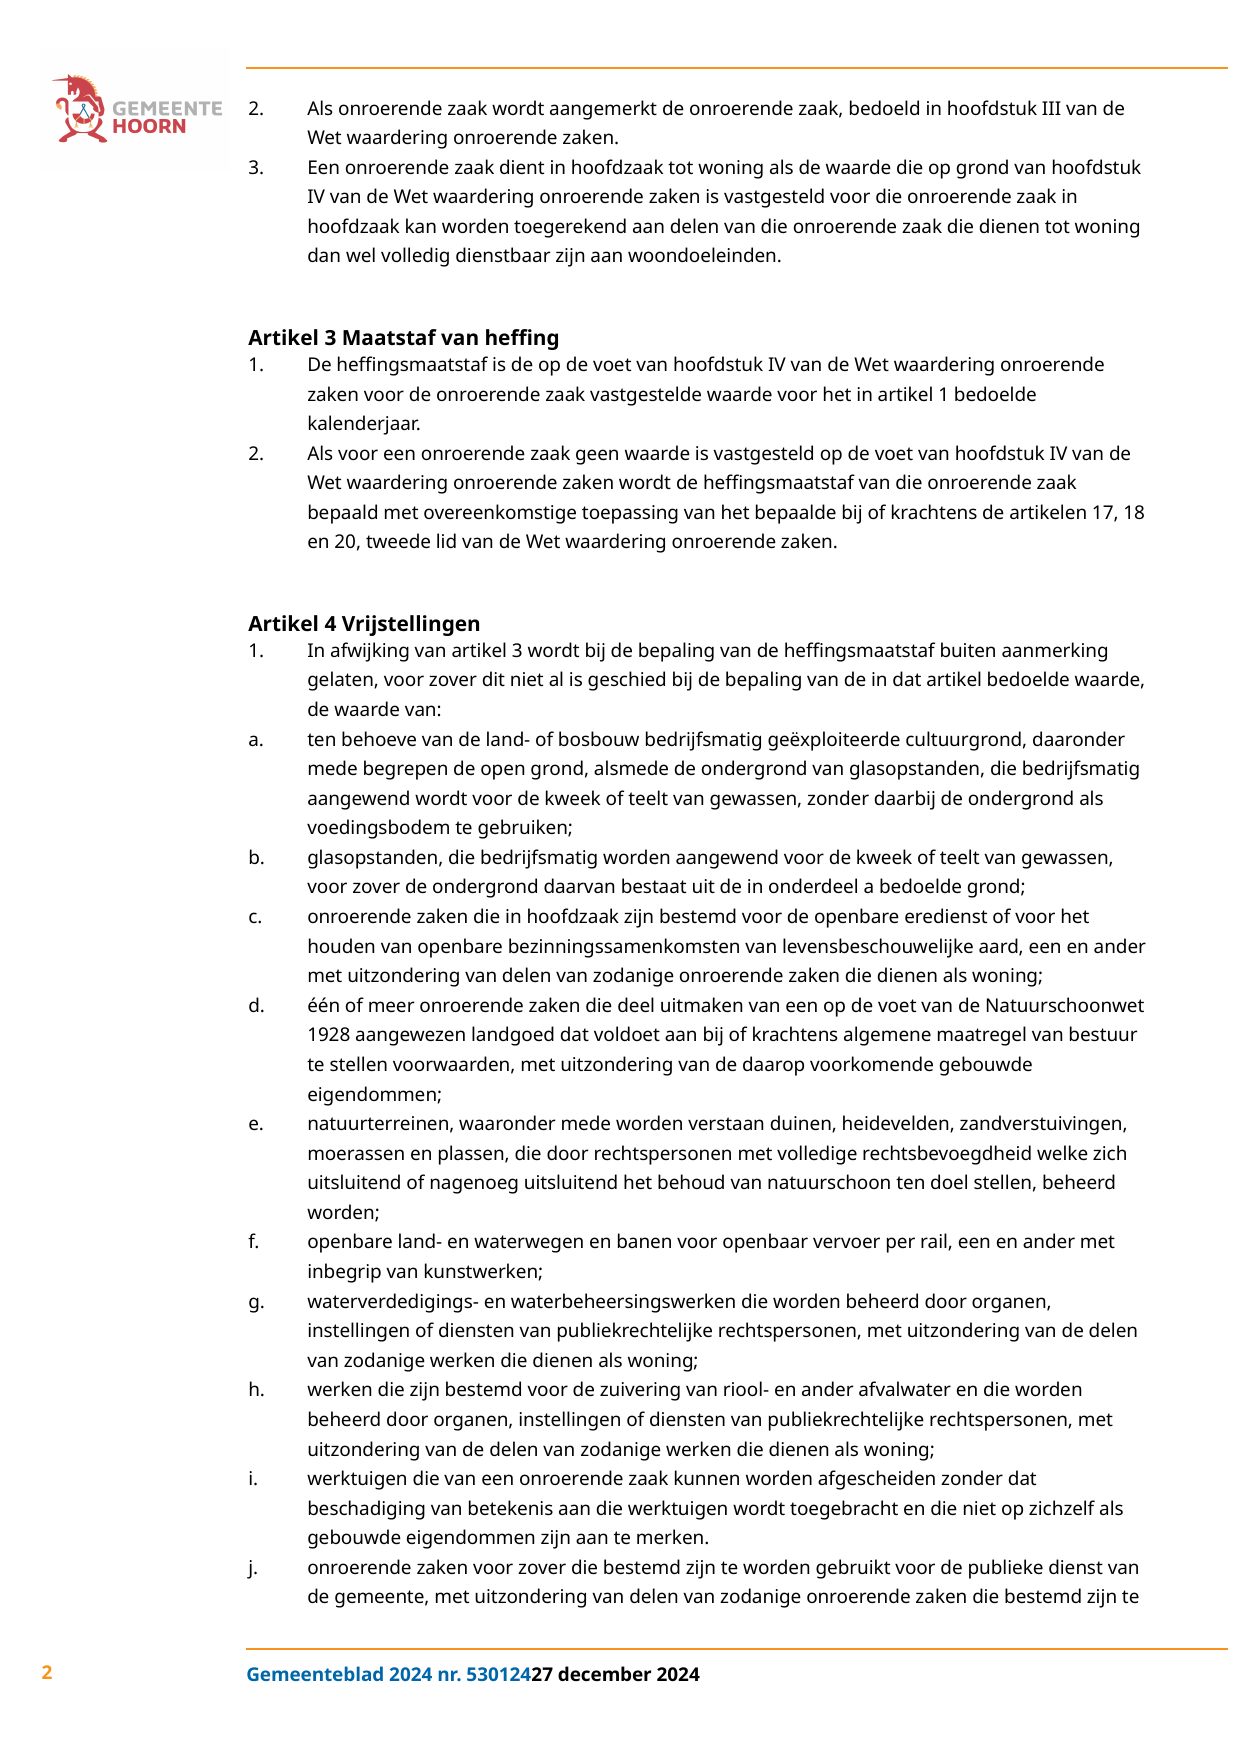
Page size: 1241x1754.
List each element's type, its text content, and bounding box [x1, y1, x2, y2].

list natuurterreinen, waaronder mede worden verstaan duinen, heidevelden, zandverstuivingen, moerassen en plassen, die door rechtspersonen met volledige rechtsbevoegdheid welke zich uitsluitend of nagenoeg uitsluitend het behoud van natuurschoon ten doel stellen, beheerd worden; [248, 1110, 1152, 1225]
list werken die zijn bestemd voor de zuivering van riool- en ander afvalwater en die worden beheerd door organen, instellingen of diensten van publiekrechtelijke rechtspersonen, met uitzondering van de delen van zodanige werken die dienen als woning; [248, 1377, 1152, 1462]
list onroerende zaken voor zover die bestemd zijn te worden gebruikt voor de publieke dienst van de gemeente, met uitzondering van delen van zodanige onroerende zaken die bestemd zijn te [248, 1554, 1152, 1609]
list waterverdedigings- en waterbeheersingswerken die worden beheerd door organen, instellingen of diensten van publiekrechtelijke rechtspersonen, met uitzondering van de delen van zodanige werken die dienen als woning; [248, 1288, 1152, 1373]
list werktuigen die van een onroerende zaak kunnen worden afgescheiden zonder dat beschadiging van betekenis aan die werktuigen wordt toegebracht en die niet op zichzelf als gebouwde eigendommen zijn aan te merken. [248, 1465, 1152, 1550]
list De heffingsmaatstaf is de op de voet van hoofdstuk IV van de Wet waardering onroerende zaken voor de onroerende zaak vastgestelde waarde voor het in artikel 1 bedoelde kalenderjaar. [248, 351, 1152, 436]
text Artikel 4 Vrijstellingen [248, 609, 1152, 637]
list één of meer onroerende zaken die deel uitmaken van een op de voet van de Natuurschoonwet 1928 aangewezen landgoed dat voldoet aan bij of krachtens algemene maatregel van bestuur te stellen voorwaarden, met uitzondering van de daarop voorkomende gebouwde eigendommen; [248, 992, 1152, 1107]
list openbare land- en waterwegen en banen voor openbaar vervoer per rail, een en ander met inbegrip van kunstwerken; [248, 1229, 1152, 1284]
list onroerende zaken die in hoofdzaak zijn bestemd voor de openbare eredienst of voor het houden van openbare bezinningssamenkomsten van levensbeschouwelijke aard, een en ander met uitzondering van delen van zodanige onroerende zaken die dienen als woning; [248, 903, 1152, 988]
list Een onroerende zaak dient in hoofdzaak tot woning als de waarde die op grond van hoofdstuk IV van de Wet waardering onroerende zaken is vastgesteld voor die onroerende zaak in hoofdzaak kan worden toegerekend aan delen van die onroerende zaak die dienen tot woning dan wel volledig dienstbaar zijn aan woondoeleinden. [248, 154, 1152, 268]
list ten behoeve van de land- of bosbouw bedrijfsmatig geëxploiteerde cultuurgrond, daaronder mede begrepen de open grond, alsmede de ondergrond van glasopstanden, die bedrijfsmatig aangewend wordt voor de kweek of teelt van gewassen, zonder daarbij de ondergrond als voedingsbodem te gebruiken; [248, 726, 1152, 840]
list Als voor een onroerende zaak geen waarde is vastgesteld op de voet van hoofdstuk IV van de Wet waardering onroerende zaken wordt de heffingsmaatstaf van die onroerende zaak bepaald met overeenkomstige toepassing van het bepaalde bij of krachtens de artikelen 17, 18 en 20, tweede lid van de Wet waardering onroerende zaken. [248, 440, 1152, 554]
list glasopstanden, die bedrijfsmatig worden aangewend voor de kweek of teelt van gewassen, voor zover de ondergrond daarvan bestaat uit de in onderdeel a bedoelde grond; [248, 844, 1152, 899]
list Als onroerende zaak wordt aangemerkt de onroerende zaak, bedoeld in hoofdstuk III van de Wet waardering onroerende zaken. [248, 95, 1152, 150]
list In afwijking van artikel 3 wordt bij de bepaling van de heffingsmaatstaf buiten aanmerking gelaten, voor zover dit niet al is geschied bij de bepaling van de in dat artikel bedoelde waarde, de waarde van: [248, 637, 1152, 722]
picture [41, 47, 231, 172]
text Artikel 3 Maatstaf van heffing [248, 323, 1152, 351]
